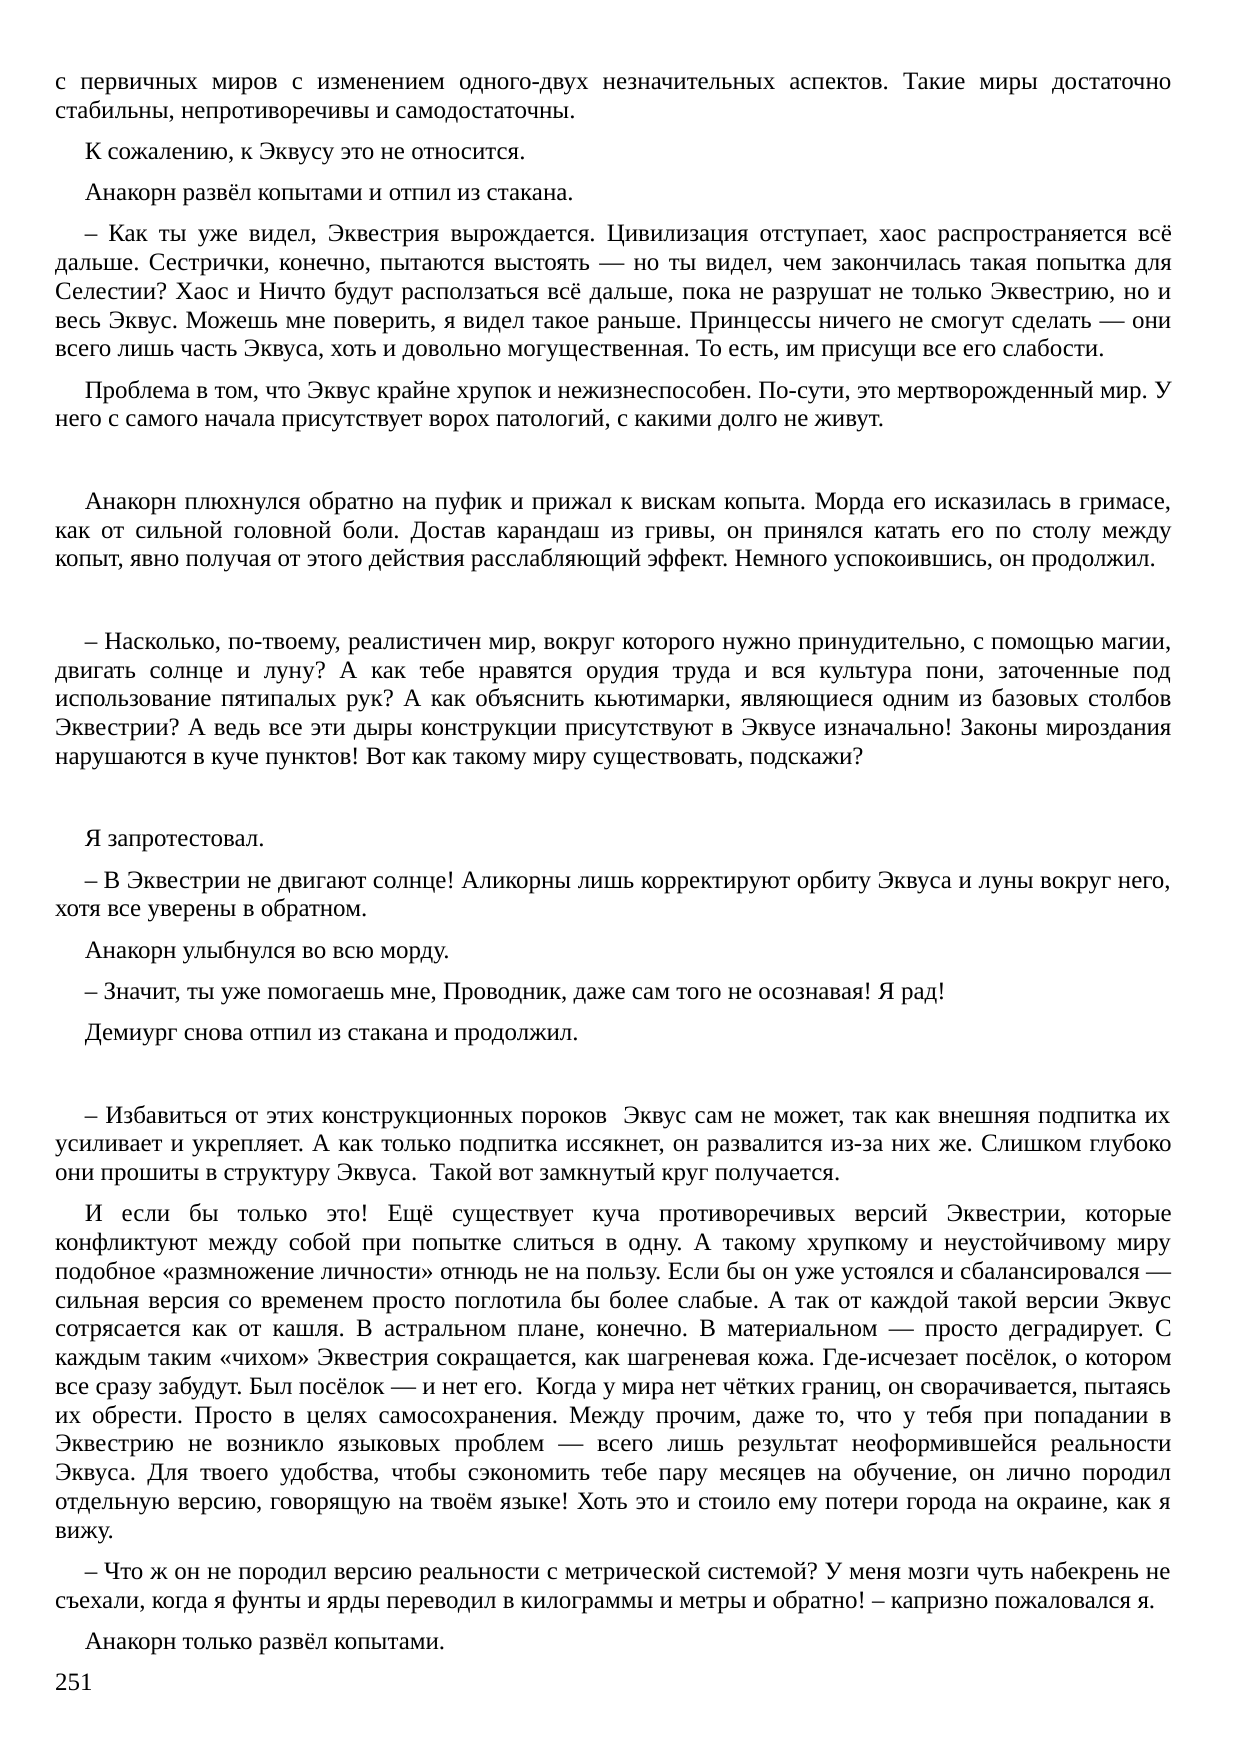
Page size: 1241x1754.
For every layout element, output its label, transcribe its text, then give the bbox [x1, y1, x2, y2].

text К сожалению, к Эквусу это не относится. [55, 136, 1173, 165]
text – В Эквестрии не двигают солнце! Аликорны лишь корректируют орбиту Эквуса и луны вокруг него, хотя все уверены в обратном. [55, 865, 1173, 922]
text – Как ты уже видел, Эквестрия вырождается. Цивилизация отступает, хаос распространяется всё дальше. Сестрички, конечно, пытаются выстоять — но ты видел, чем закончилась такая попытка для Селестии? Хаос и Ничто будут расползаться всё дальше, пока не разрушат не только Эквестрию, но и весь Эквус. Можешь мне поверить, я видел такое раньше. Принцессы ничего не смогут сделать — они всего лишь часть Эквуса, хоть и довольно могущественная. То есть, им присущи все его слабости. [55, 218, 1173, 362]
text И если бы только это! Ещё существует куча противоречивых версий Эквестрии, которые конфликтуют между собой при попытке слиться в одну. А такому хрупкому и неустойчивому миру подобное «размножение личности» отнюдь не на пользу. Если бы он уже устоялся и сбалансировался — сильная версия со временем просто поглотила бы более слабые. А так от каждой такой версии Эквус сотрясается как от кашля. В астральном плане, конечно. В материальном — просто деградирует. С каждым таким «чихом» Эквестрия сокращается, как шагреневая кожа. Где-исчезает посёлок, о котором все сразу забудут. Был посёлок — и нет его. Когда у мира нет чётких границ, он сворачивается, пытаясь их обрести. Просто в целях самосохранения. Между прочим, даже то, что у тебя при попадании в Эквестрию не возникло языковых проблем — всего лишь результат неоформившейся реальности Эквуса. Для твоего удобства, чтобы сэкономить тебе пару месяцев на обучение, он лично породил отдельную версию, говорящую на твоём языке! Хоть это и стоило ему потери города на окраине, как я вижу. [55, 1198, 1173, 1543]
text Я запротестовал. [55, 823, 1173, 852]
text – Что ж он не породил версию реальности с метрической системой? У меня мозги чуть набекрень не съехали, когда я фунты и ярды переводил в килограммы и метры и обратно! – капризно пожаловался я. [55, 1556, 1173, 1613]
text Анакорн улыбнулся во всю морду. [55, 935, 1173, 963]
text Анакорн развёл копытами и отпил из стакана. [55, 177, 1173, 206]
text – Избавиться от этих конструкционных пороков Эквус сам не может, так как внешняя подпитка их усиливает и укрепляет. А как только подпитка иссякнет, он развалится из-за них же. Слишком глубоко они прошиты в структуру Эквуса. Такой вот замкнутый круг получается. [55, 1100, 1173, 1186]
text Демиург снова отпил из стакана и продолжил. [55, 1017, 1173, 1046]
text с первичных миров с изменением одного-двух незначительных аспектов. Такие миры достаточно стабильны, непротиворечивы и самодостаточны. [55, 66, 1173, 123]
text – Значит, ты уже помогаешь мне, Проводник, даже сам того не осознавая! Я рад! [55, 976, 1173, 1005]
text Анакорн плюхнулся обратно на пуфик и прижал к вискам копыта. Морда его исказилась в гримасе, как от сильной головной боли. Достав карандаш из гривы, он принялся катать его по столу между копыт, явно получая от этого действия расслабляющий эффект. Немного успокоившись, он продолжил. [55, 486, 1173, 572]
text Проблема в том, что Эквус крайне хрупок и нежизнеспособен. По-сути, это мертворожденный мир. У него с самого начала присутствует ворох патологий, с какими долго не живут. [55, 375, 1173, 432]
text – Насколько, по-твоему, реалистичен мир, вокруг которого нужно принудительно, с помощью магии, двигать солнце и луну? А как тебе нравятся орудия труда и вся культура пони, заточенные под использование пятипалых рук? А как объяснить кьютимарки, являющиеся одним из базовых столбов Эквестрии? А ведь все эти дыры конструкции присутствуют в Эквусе изначально! Законы мироздания нарушаются в куче пунктов! Вот как такому миру существовать, подскажи? [55, 626, 1173, 770]
text Анакорн только развёл копытами. [55, 1626, 1173, 1655]
